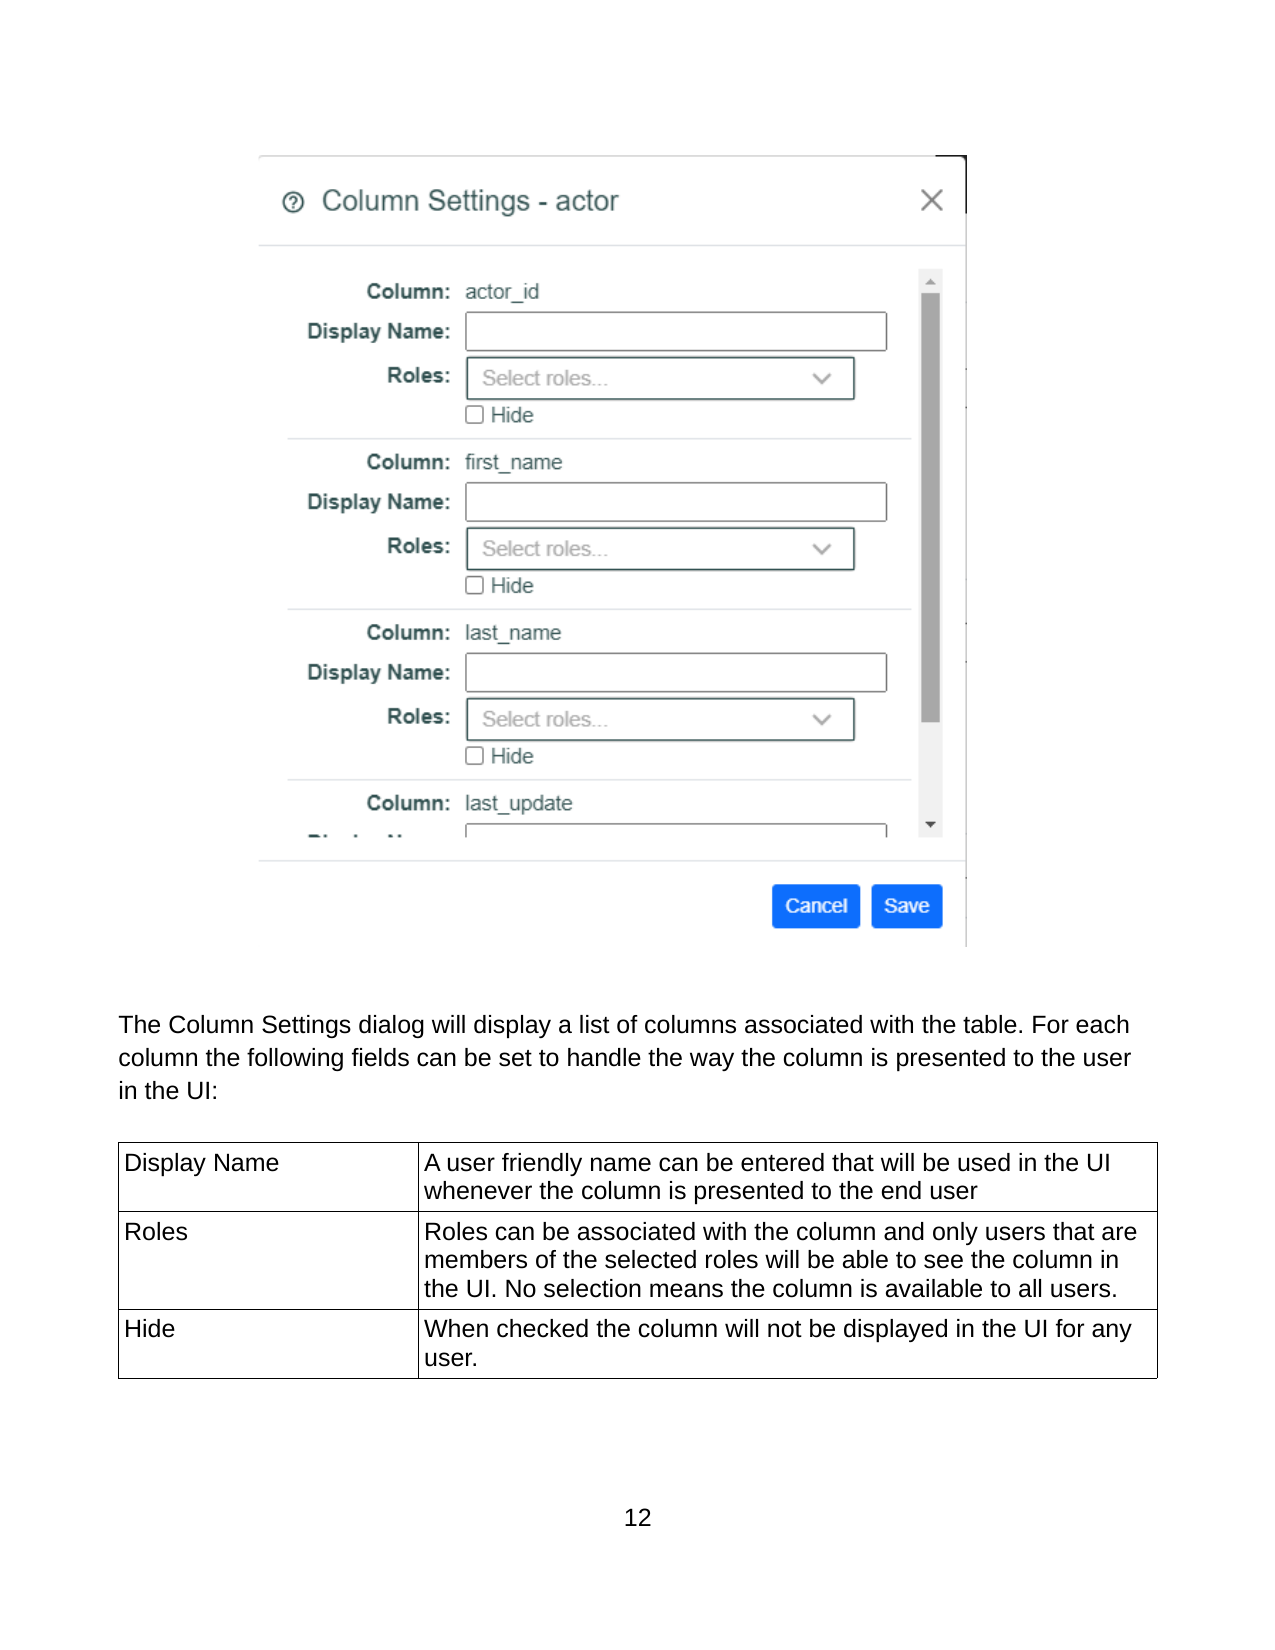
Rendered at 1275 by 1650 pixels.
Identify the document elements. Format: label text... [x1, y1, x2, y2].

picture [258, 155, 967, 947]
table_cell When checked the column will not be displayed in the UI for any user. [419, 1310, 1157, 1378]
table_cell Hide [119, 1310, 418, 1378]
table_cell Roles can be associated with the column and only users that are members of the selected roles will be able to see the column in the UI. No selection means the column is available to all users. [419, 1212, 1157, 1309]
table_cell Roles [119, 1212, 418, 1309]
text The Column Settings dialog will display a list of columns associated with the table. For each column the following fields can be set to handle the way the column is presented to the user in the UI: [118, 1010, 1157, 1104]
table_header A user friendly name can be entered that will be used in the UI whenever the column is presented to the end user [419, 1143, 1157, 1211]
table_header Display Name [119, 1143, 418, 1211]
